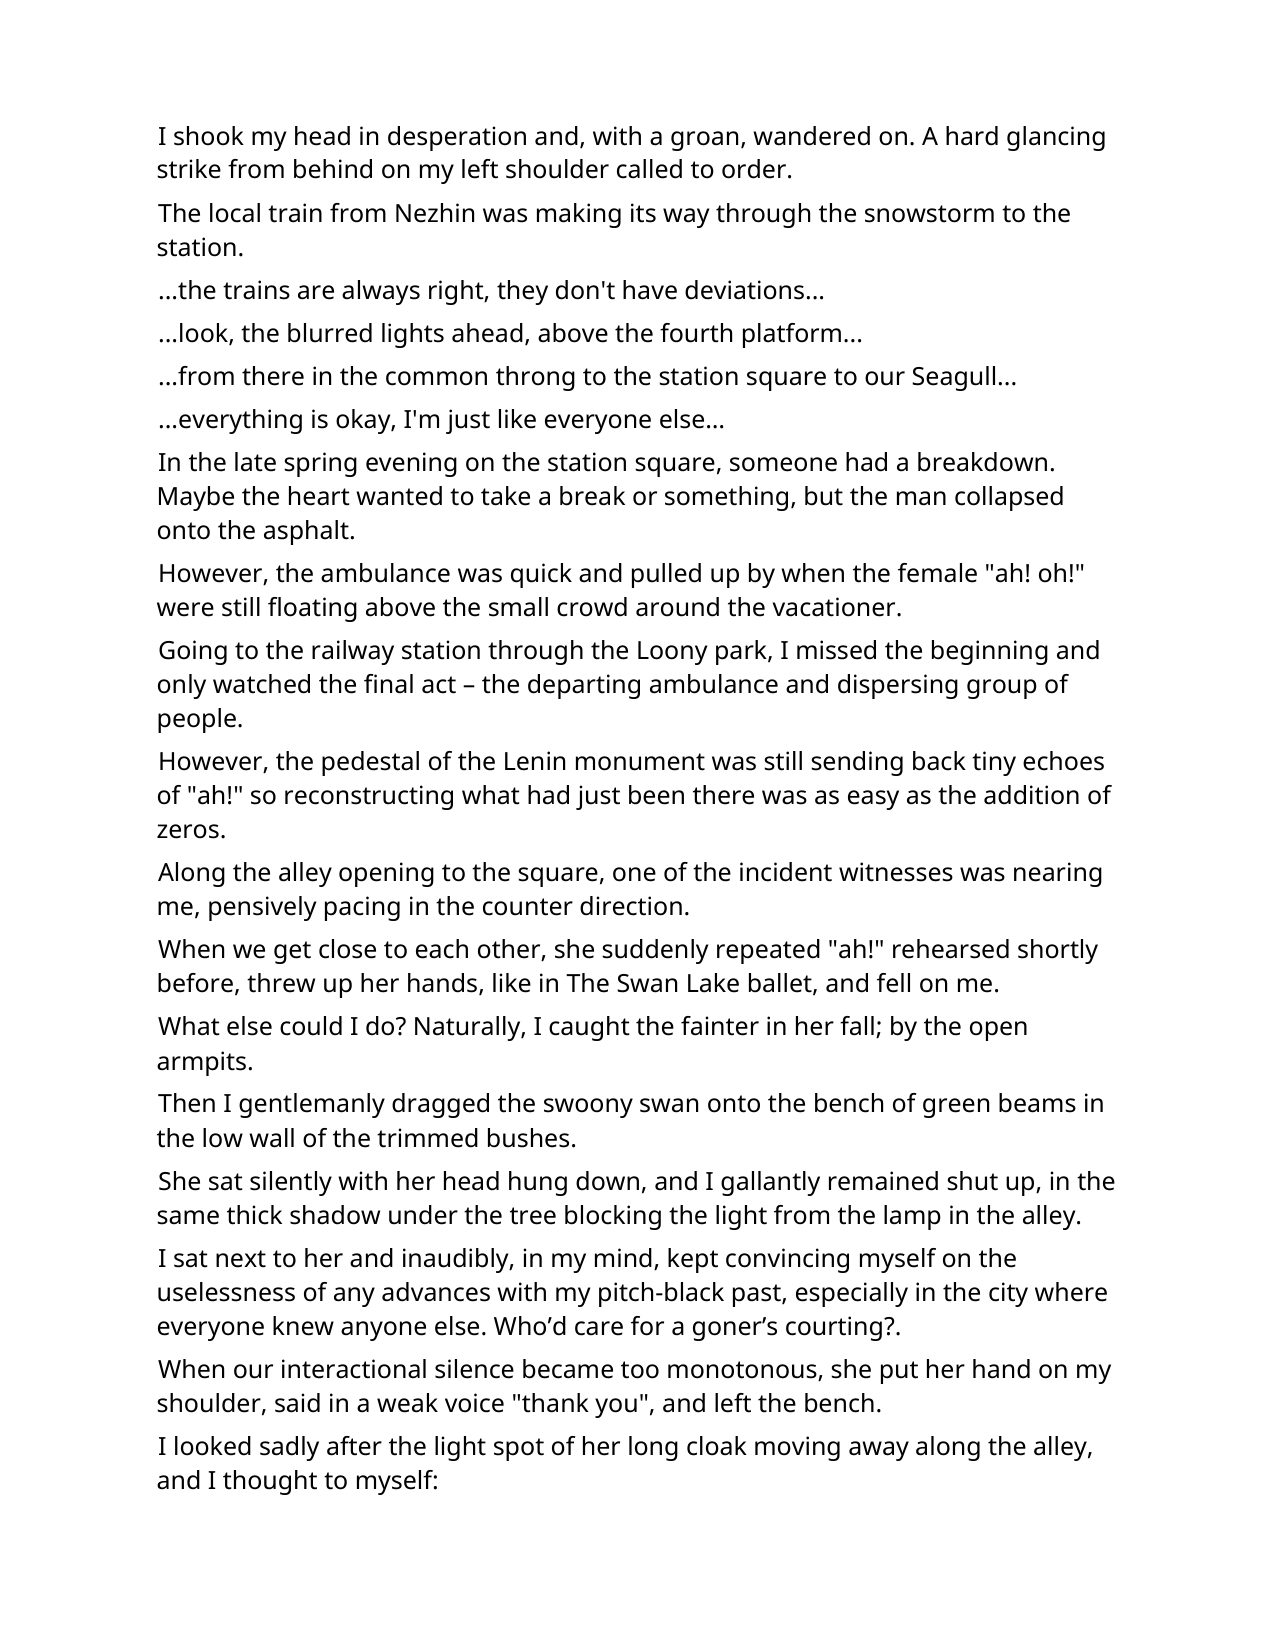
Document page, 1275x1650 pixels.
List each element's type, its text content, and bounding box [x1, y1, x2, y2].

text ...everything is okay, I'm just like everyone else… [156, 401, 1118, 435]
text When we get close to each other, she suddenly repeated "ah!" rehearsed shortly before, threw up her hands, like in The Swan Lake ballet, and fell on me. [156, 932, 1118, 1000]
text Along the alley opening to the square, one of the incident witnesses was nearing me, pensively pacing in the counter direction. [156, 855, 1118, 923]
text I sat next to her and inaudibly, in my mind, kept convincing myself on the uselessness of any advances with my pitch-black past, especially in the city where everyone knew anyone else. Who’d care for a goner’s courting?. [156, 1240, 1118, 1342]
text The local train from Nezhin was making its way through the snowstorm to the station. [156, 195, 1118, 263]
text Then I gentlemanly dragged the swoony swan onto the bench of green beams in the low wall of the trimmed bushes. [156, 1086, 1118, 1154]
text However, the pedestal of the Lenin monument was still sending back tiny echoes of "ah!" so reconstructing what had just been there was as easy as the addition of zeros. [156, 744, 1118, 846]
text ...the trains are always right, they don't have deviations... [156, 272, 1118, 306]
text I shook my head in desperation and, with a groan, wandered on. A hard glancing strike from behind on my left shoulder called to order. [156, 118, 1118, 186]
text Going to the railway station through the Loony park, I missed the beginning and only watched the final act – the departing ambulance and dispersing group of people. [156, 633, 1118, 735]
text ...from there in the common throng to the station square to our Seagull... [156, 358, 1118, 392]
text What else could I do? Naturally, I caught the fainter in her fall; by the open armpits. [156, 1009, 1118, 1077]
text She sat silently with her head hung down, and I gallantly remained shut up, in the same thick shadow under the tree blocking the light from the lamp in the alley. [156, 1163, 1118, 1231]
text When our interactional silence became too monotonous, she put her hand on my shoulder, said in a weak voice "thank you", and left the bench. [156, 1351, 1118, 1419]
text ...look, the blurred lights ahead, above the fourth platform... [156, 315, 1118, 349]
text I looked sadly after the light spot of her long cloak moving away along the alley, and I thought to myself: [156, 1428, 1118, 1497]
text In the late spring evening on the station square, someone had a breakdown. Maybe the heart wanted to take a break or something, but the man collapsed onto the asphalt. [156, 444, 1118, 547]
text However, the ambulance was quick and pulled up by when the female "ah! oh!" were still floating above the small crowd around the vacationer. [156, 556, 1118, 624]
